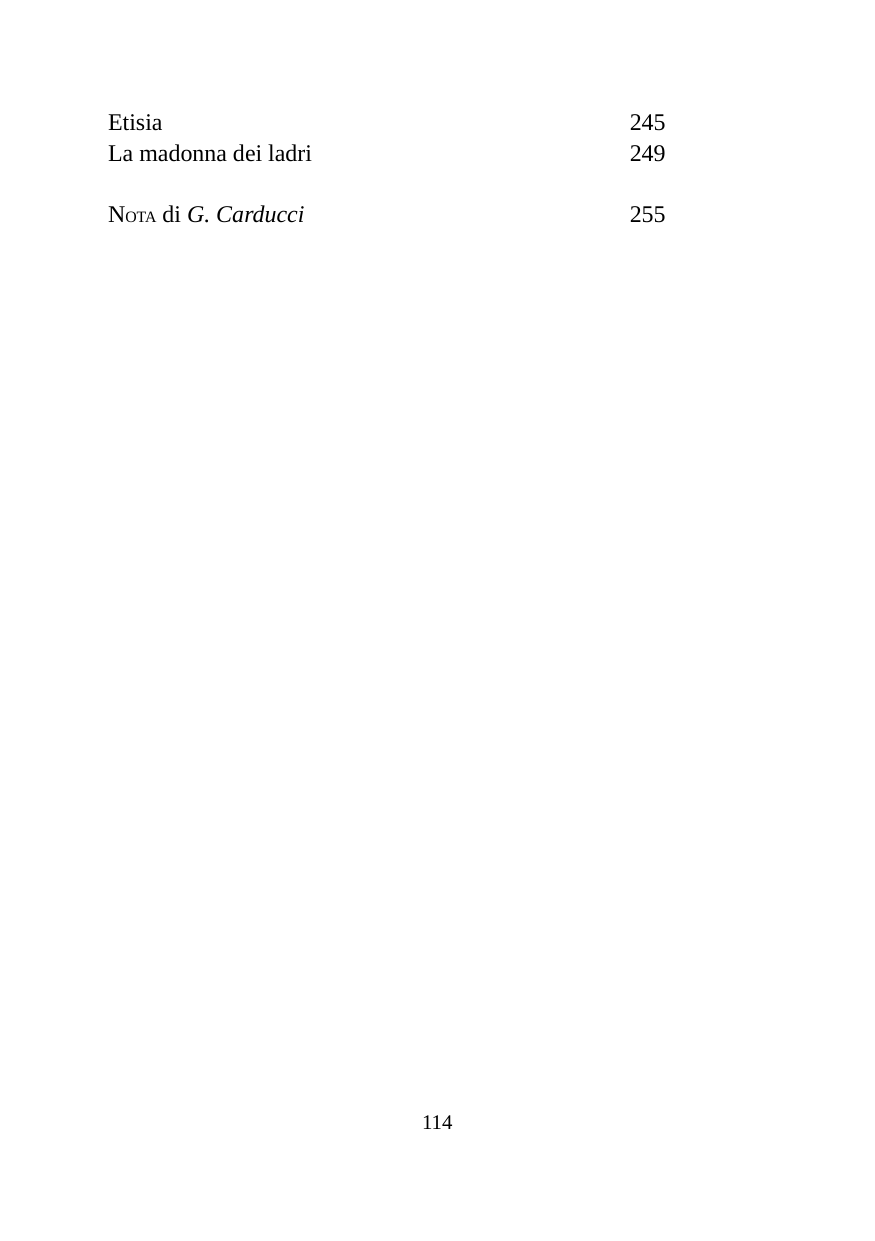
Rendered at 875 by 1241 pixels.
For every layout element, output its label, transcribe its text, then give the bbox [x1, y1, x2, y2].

table_cell Etisia [106, 106, 628, 137]
table_cell La madonna dei ladri [106, 137, 628, 168]
table_cell 255 [628, 199, 768, 229]
table_cell 249 [628, 137, 768, 168]
table_cell [628, 168, 768, 198]
table_cell 245 [628, 106, 768, 137]
table_cell [106, 168, 628, 198]
table_cell Nota di G. Carducci [106, 199, 628, 229]
